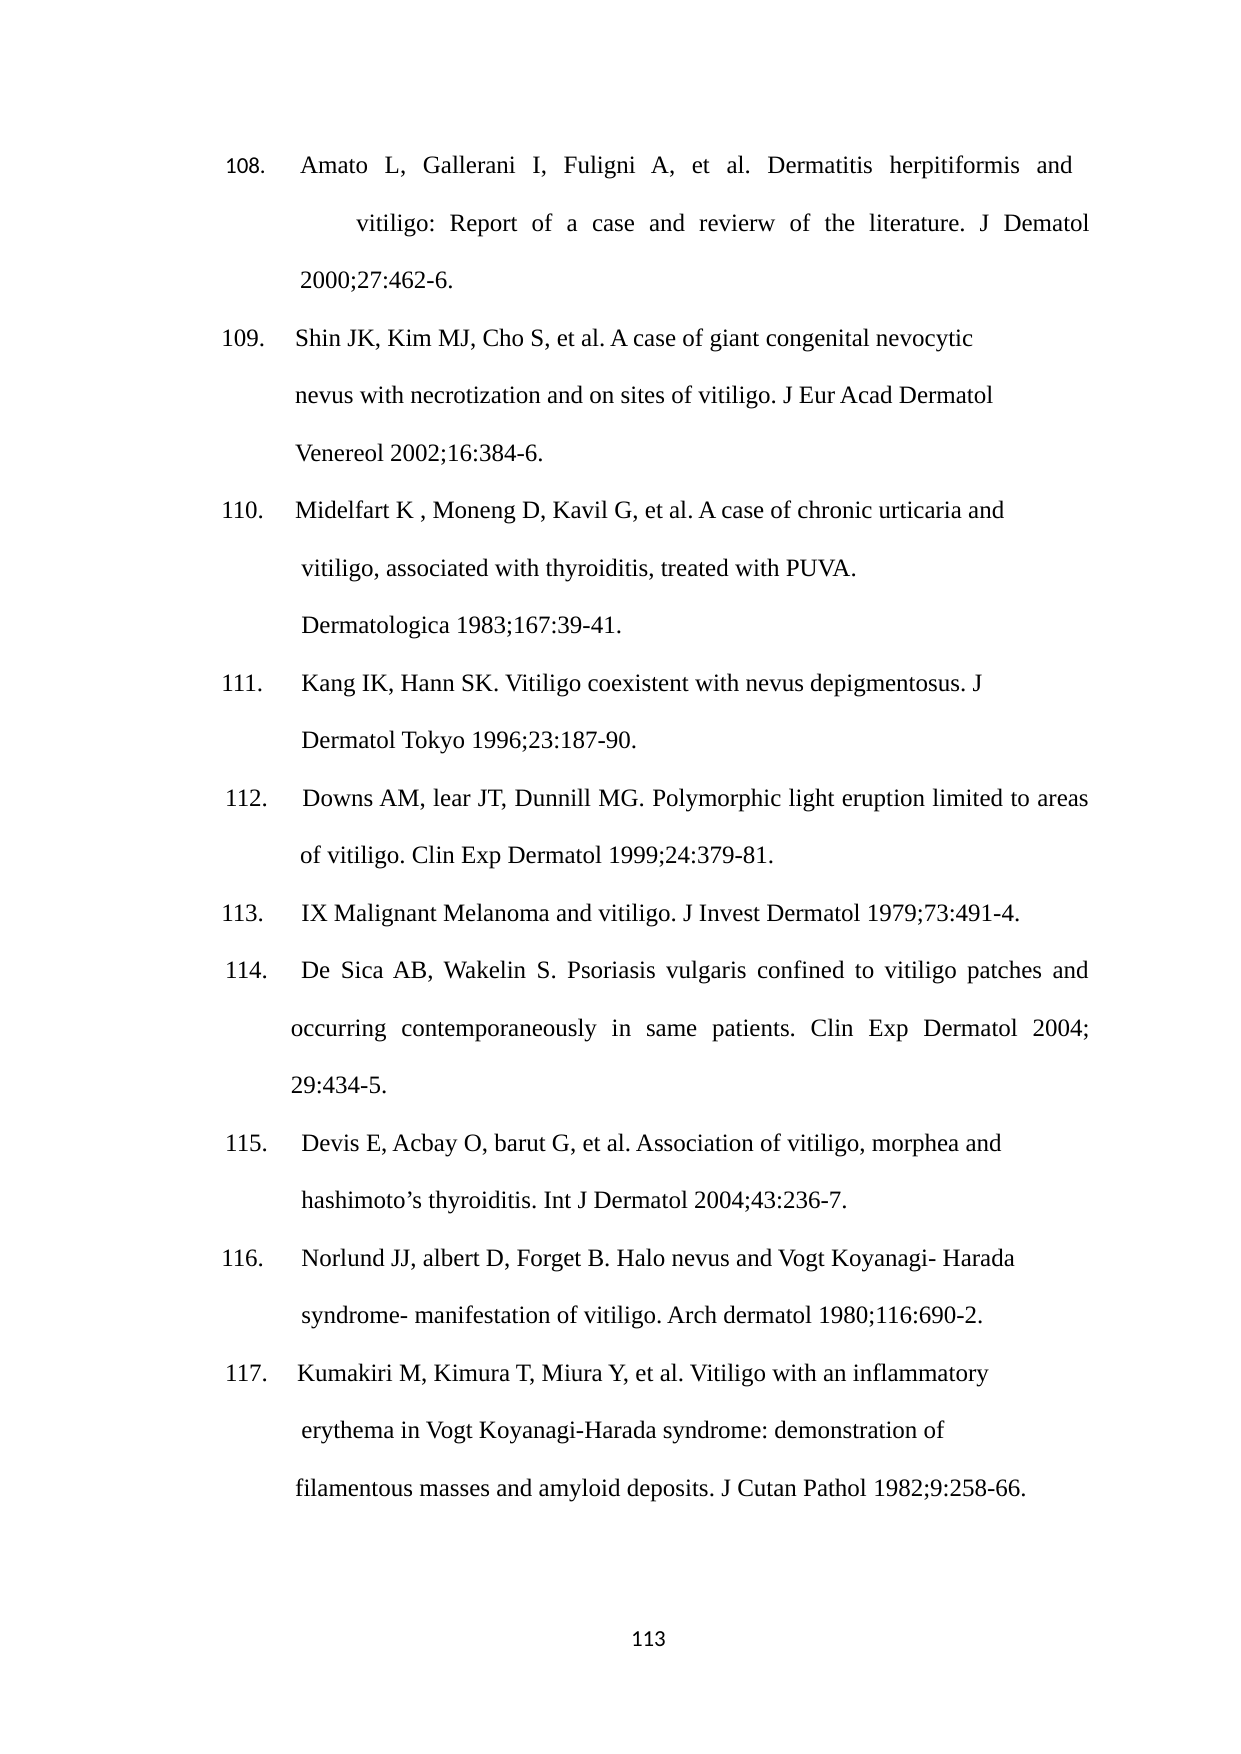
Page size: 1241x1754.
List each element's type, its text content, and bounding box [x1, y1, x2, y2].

list De Sica AB, Wakelin S. Psoriasis vulgaris confined to vitiligo patches and occurring contemporaneously in same patients. Clin Exp Dermatol 2004; 29:434-5. [225, 955, 1090, 1099]
list Norlund JJ, albert D, Forget B. Halo nevus and Vogt Koyanagi- Harada syndrome- manifestation of vitiligo. Arch dermatol 1980;116:690-2. [221, 1243, 1090, 1329]
list Devis E, Acbay O, barut G, et al. Association of vitiligo, morphea and hashimoto’s thyroiditis. Int J Dermatol 2004;43:236-7. [221, 1128, 1090, 1214]
list Kang IK, Hann SK. Vitiligo coexistent with nevus depigmentosus. J Dermatol Tokyo 1996;23:187-90. [221, 668, 1090, 754]
list IX Malignant Melanoma and vitiligo. J Invest Dermatol 1979;73:491-4. [221, 898, 1090, 927]
list Downs AM, lear JT, Dunnill MG. Polymorphic light eruption limited to areas of vitiligo. Clin Exp Dermatol 1999;24:379-81. [225, 783, 1090, 869]
list Shin JK, Kim MJ, Cho S, et al. A case of giant congenital nevocytic nevus with necrotization and on sites of vitiligo. J Eur Acad Dermatol Venereol 2002;16:384-6. [221, 323, 1090, 467]
list Amato L, Gallerani I, Fuligni A, et al. Dermatitis herpitiformis and vitiligo: Report of a case and revierw of the literature. J Dematol 2000;27:462-6. [225, 150, 1090, 294]
list Midelfart K , Moneng D, Kavil G, et al. A case of chronic urticaria and vitiligo, associated with thyroiditis, treated with PUVA. Dermatologica 1983;167:39-41. [221, 495, 1090, 639]
list Kumakiri M, Kimura T, Miura Y, et al. Vitiligo with an inflammatory erythema in Vogt Koyanagi-Harada syndrome: demonstration of filamentous masses and amyloid deposits. J Cutan Pathol 1982;9:258-66. [225, 1358, 1090, 1502]
